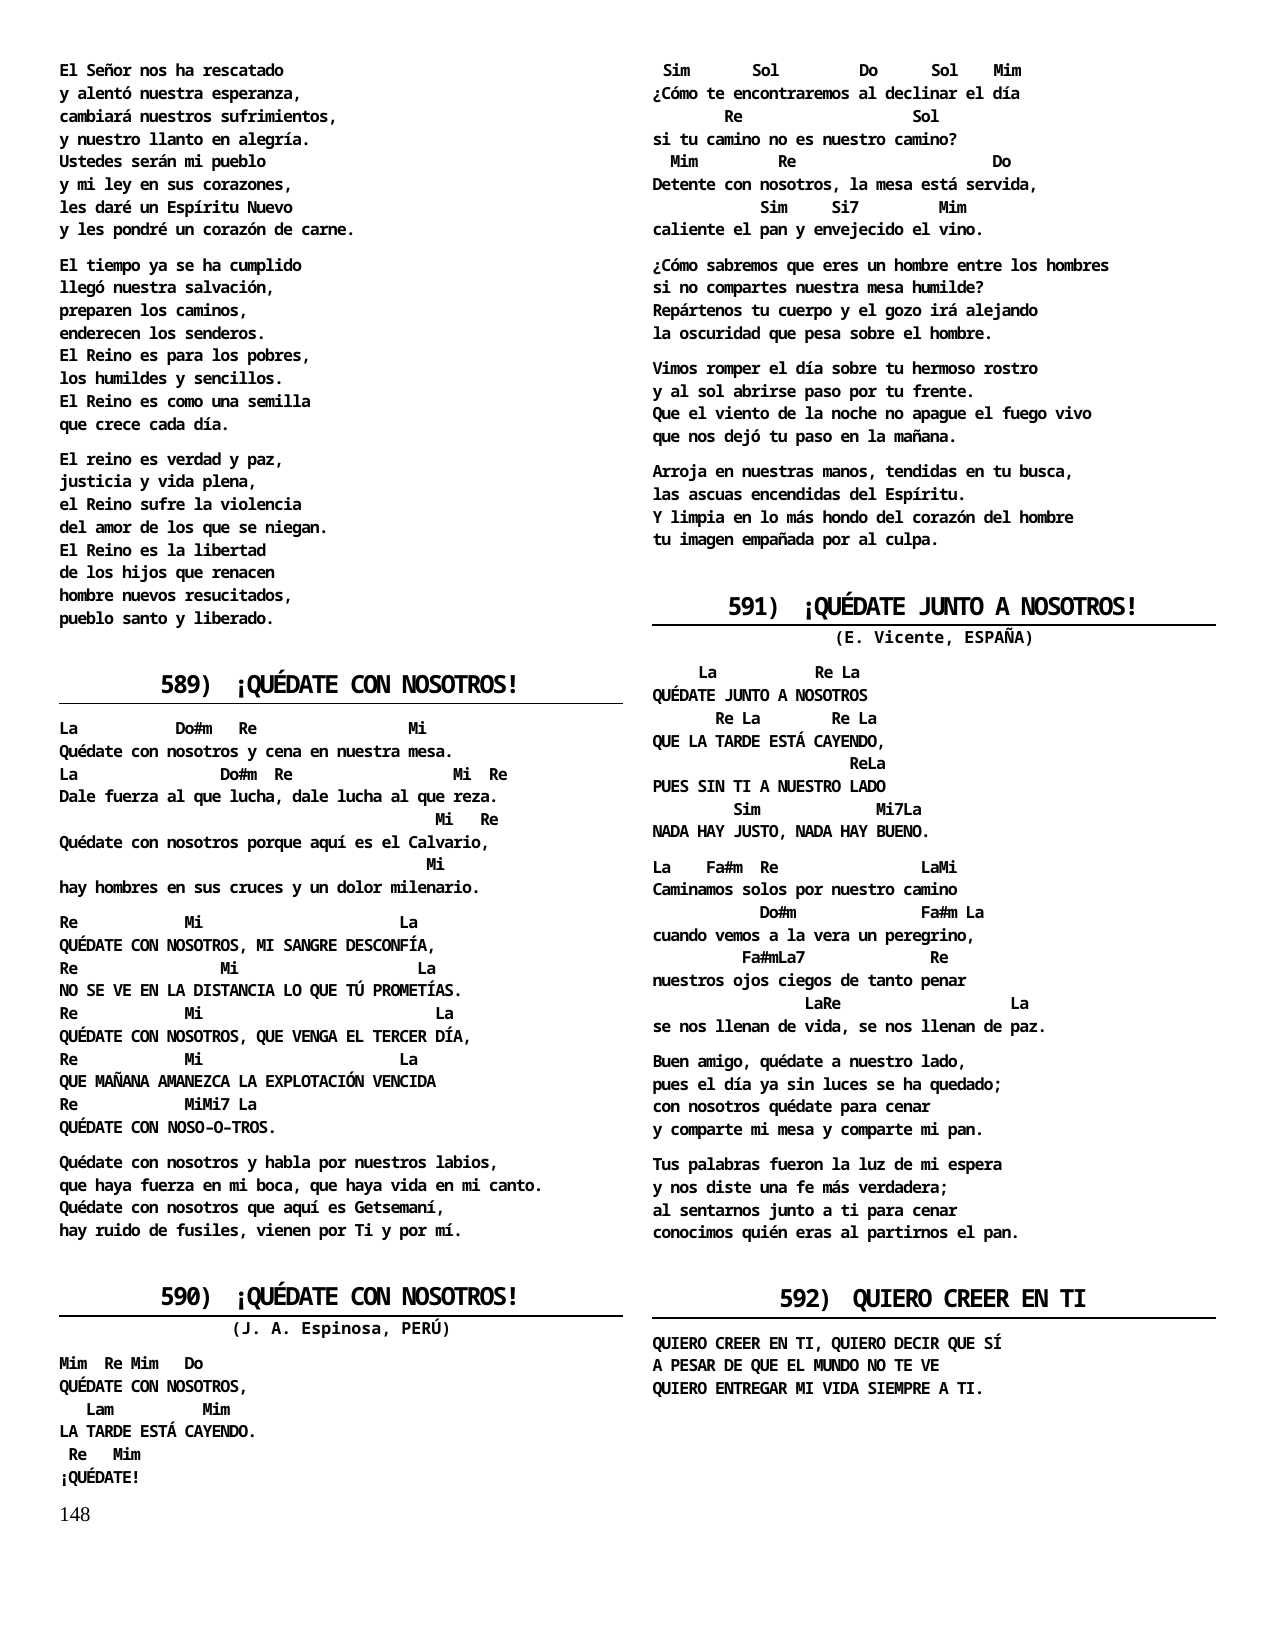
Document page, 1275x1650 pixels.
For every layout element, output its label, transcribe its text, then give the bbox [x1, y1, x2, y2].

text La Re La QUÉDATE JUNTO A NOSOTROS Re La Re La QUE LA TARDE ESTÁ CAYENDO, ReLa PUES SIN TI A NUESTRO LADO Sim Mi7La NADA HAY JUSTO, NADA HAY BUENO. [652, 661, 1216, 843]
text ¿Cómo sabremos que eres un hombre entre los hombres si no compartes nuestra mesa humilde? Repártenos tu cuerpo y el gozo irá alejando la oscuridad que pesa sobre el hombre. [652, 253, 1216, 344]
subtitle Quiero Creer En Ti [652, 1281, 1216, 1317]
text Quiero creer en ti, quiero decir que sí a pesar de que el mundo no te ve quiero entregar mi vida siempre a ti. [652, 1331, 1216, 1399]
text El tiempo ya se ha cumplido llegó nuestra salvación, preparen los caminos, enderecen los senderos. El Reino es para los pobres, los humildes y sencillos. El Reino es como una semilla que crece cada día. [59, 253, 623, 435]
text Quédate con nosotros y habla por nuestros labios, que haya fuerza en mi boca, que haya vida en mi canto. Quédate con nosotros que aquí es Getsemaní, hay ruido de fusiles, vienen por Ti y por mí. [59, 1151, 623, 1241]
text Mim Re Mim Do QUÉDATE CON NOSOTROS, Lam Mim LA TARDE ESTÁ CAYENDO. Re Mim ¡QUÉDATE! [59, 1352, 623, 1488]
text Re Mi La QUÉDATE CON NOSOTROS, MI SANGRE DESCONFÍA, Re Mi La NO SE VE EN LA DISTANCIA LO QUE TÚ PROMETÍAS. Re Mi La QUÉDATE CON NOSOTROS, QUE VENGA EL TERCER DÍA, Re Mi La QUE MAÑANA AMANEZCA LA EXPLOTACIÓN VENCIDA Re MiMi7 La QUÉDATE CON NOSO–o–TROS. [59, 911, 623, 1138]
text La Fa#m Re LaMi Caminamos solos por nuestro camino Do#m Fa#m La cuando vemos a la vera un peregrino, Fa#mLa7 Re nuestros ojos ciegos de tanto penar LaRe La se nos llenan de vida, se nos llenan de paz. [652, 855, 1216, 1037]
text El Señor nos ha rescatado y alentó nuestra esperanza, cambiará nuestros sufrimientos, y nuestro llanto en alegría. Ustedes serán mi pueblo y mi ley en sus corazones, les daré un Espíritu Nuevo y les pondré un corazón de carne. [59, 59, 623, 241]
text Tus palabras fueron la luz de mi espera y nos diste una fe más verdadera; al sentarnos junto a ti para cenar conocimos quién eras al partirnos el pan. [652, 1153, 1216, 1244]
text (E. Vicente, ESPAÑA) [652, 626, 1216, 649]
text Buen amigo, quédate a nuestro lado, pues el día ya sin luces se ha quedado; con nosotros quédate para cenar y comparte mi mesa y comparte mi pan. [652, 1049, 1216, 1140]
subtitle ¡Quédate Junto A Nosotros! [652, 588, 1216, 624]
subtitle ¡Quédate Con Nosotros! [59, 1279, 623, 1315]
text Arroja en nuestras manos, tendidas en tu busca, las ascuas encendidas del Espíritu. Y limpia en lo más hondo del corazón del hombre tu imagen empañada por al culpa. [652, 460, 1216, 551]
text Sim Sol Do Sol Mim ¿Cómo te encontraremos al declinar el día Re Sol si tu camino no es nuestro camino? Mim Re Do Detente con nosotros, la mesa está servida, Sim Si7 Mim caliente el pan y envejecido el vino. [652, 59, 1216, 241]
subtitle ¡Quédate Con Nosotros! [59, 667, 623, 703]
text El reino es verdad y paz, justicia y vida plena, el Reino sufre la violencia del amor de los que se niegan. El Reino es la libertad de los hijos que renacen hombre nuevos resucitados, pueblo santo y liberado. [59, 447, 623, 629]
text (J. A. Espinosa, PERÚ) [59, 1317, 623, 1339]
text Vimos romper el día sobre tu hermoso rostro y al sol abrirse paso por tu frente. Que el viento de la noche no apague el fuego vivo que nos dejó tu paso en la mañana. [652, 357, 1216, 447]
text La Do#m Re Mi Quédate con nosotros y cena en nuestra mesa. La Do#m Re Mi Re Dale fuerza al que lucha, dale lucha al que reza. Mi Re Quédate con nosotros porque aquí es el Calvario, Mi hay hombres en sus cruces y un dolor milenario. [59, 717, 623, 898]
